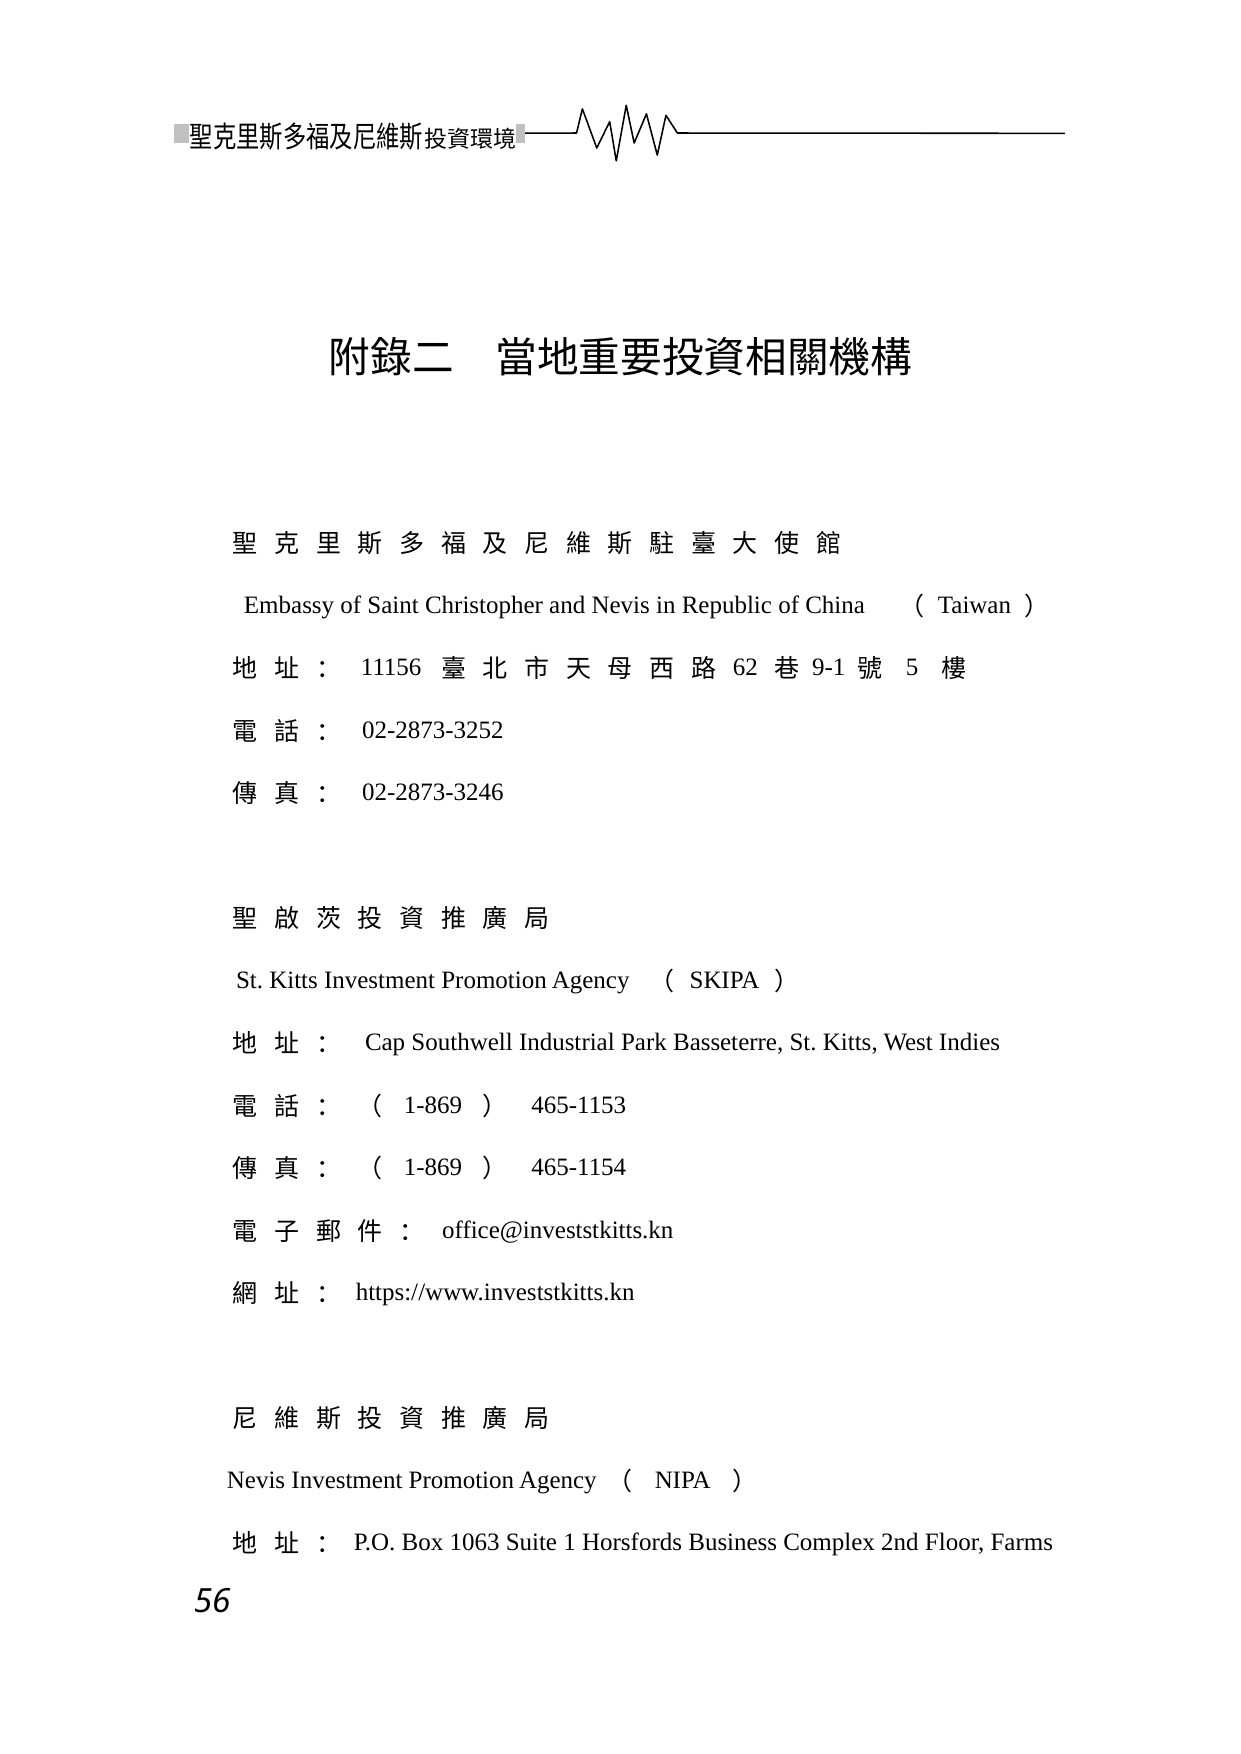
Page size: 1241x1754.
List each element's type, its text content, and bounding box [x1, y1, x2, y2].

text 電子郵件：office@investstkitts.kn [207, 1188, 1058, 1250]
text 網址：https://www.investstkitts.kn [207, 1250, 1058, 1313]
text 聖克里斯多福及尼維斯駐臺大使館 [207, 500, 1058, 563]
text 傳真：02-2873-3246 [207, 750, 1058, 813]
text 傳真：（1-869）465-1154 [207, 1125, 1058, 1188]
text 地址：Cap Southwell Industrial Park Basseterre, St. Kitts, West Indies [207, 1000, 1058, 1063]
text 尼維斯投資推廣局 [207, 1375, 1058, 1438]
text Nevis Investment Promotion Agency（NIPA） [207, 1438, 1058, 1500]
text 聖啟茨投資推廣局 [207, 875, 1058, 938]
text 電話：（1-869）465-1153 [207, 1063, 1058, 1125]
text 電話：02-2873-3252 [207, 688, 1058, 750]
text 附錄二 當地重要投資相關機構 [183, 313, 1058, 375]
text 地址：11156臺北市天母西路62巷9-1號5樓 [207, 625, 1058, 688]
text St. Kitts Investment Promotion Agency（SKIPA） [207, 938, 1058, 1000]
text Embassy of Saint Christopher and Nevis in Republic of China （Taiwan） [207, 563, 1058, 625]
text 地址：P.O. Box 1063 Suite 1 Horsfords Business Complex 2nd Floor, Farms [207, 1500, 1058, 1563]
